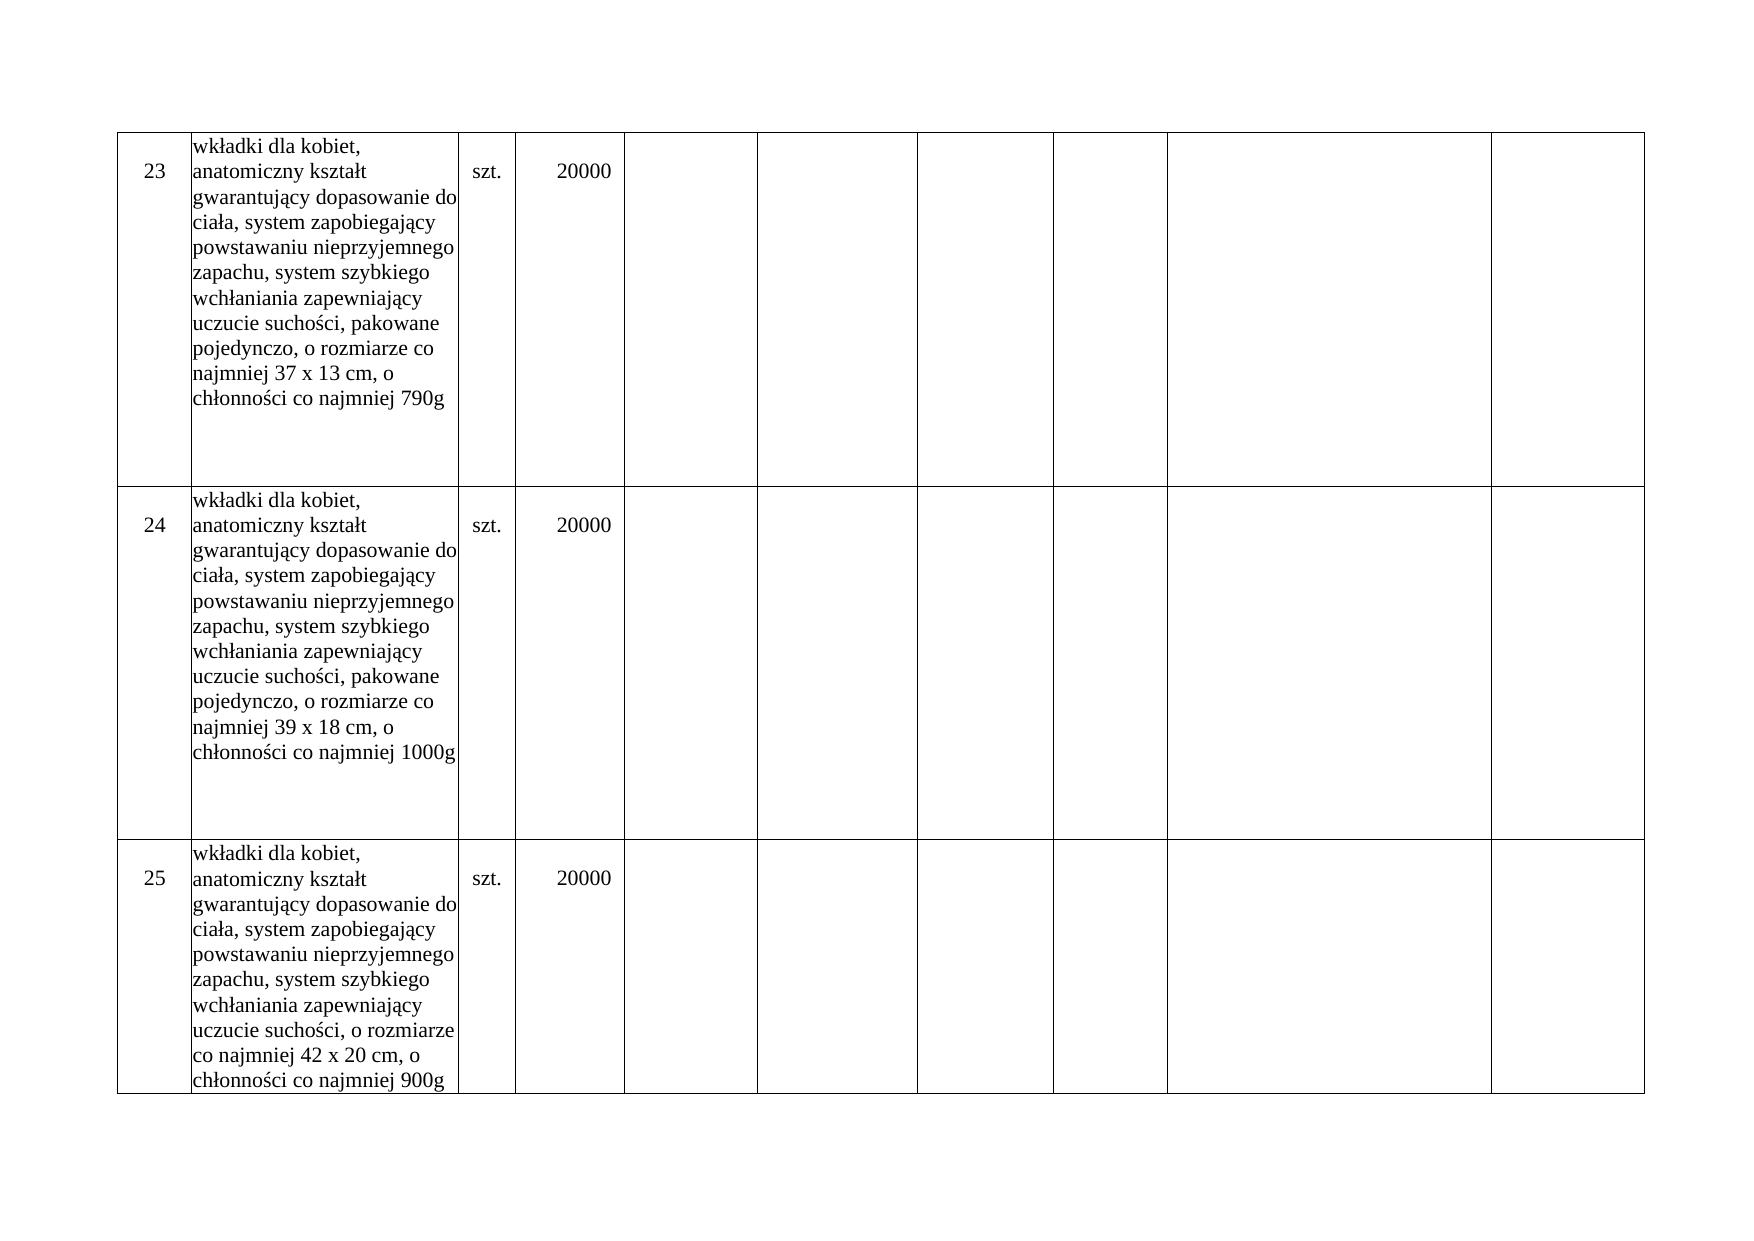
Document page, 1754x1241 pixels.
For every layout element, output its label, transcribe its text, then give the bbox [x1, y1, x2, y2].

table_cell [918, 487, 1053, 839]
table_cell 20000 [516, 133, 624, 486]
table_cell [1054, 487, 1167, 839]
table_cell [758, 487, 917, 839]
table_cell 25 [118, 840, 191, 1092]
table_cell wkładki dla kobiet, anatomiczny kształt gwarantujący dopasowanie do ciała, system zapobiegający powstawaniu nieprzyjemnego zapachu, system szybkiego wchłaniania zapewniający uczucie suchości, pakowane pojedynczo, o rozmiarze co najmniej 39 x 18 cm, o chłonności co najmniej 1000g [192, 487, 458, 839]
table_cell [625, 133, 757, 486]
table_cell 23 [118, 133, 191, 486]
table_cell [918, 840, 1053, 1092]
table_cell [1054, 840, 1167, 1092]
table_cell [1492, 840, 1644, 1092]
table_cell [1168, 840, 1491, 1092]
table_cell 24 [118, 487, 191, 839]
table_cell 20000 [516, 487, 624, 839]
table_cell [625, 487, 757, 839]
table_cell szt. [459, 487, 515, 839]
table_cell [1054, 133, 1167, 486]
table_cell szt. [459, 840, 515, 1092]
table_cell [1168, 487, 1491, 839]
table_cell [1492, 133, 1644, 486]
table_cell [1168, 133, 1491, 486]
table_cell [758, 840, 917, 1092]
table_cell [758, 133, 917, 486]
table_cell wkładki dla kobiet, anatomiczny kształt gwarantujący dopasowanie do ciała, system zapobiegający powstawaniu nieprzyjemnego zapachu, system szybkiego wchłaniania zapewniający uczucie suchości, pakowane pojedynczo, o rozmiarze co najmniej 37 x 13 cm, o chłonności co najmniej 790g [192, 133, 458, 486]
table_cell 20000 [516, 840, 624, 1092]
table_cell wkładki dla kobiet, anatomiczny kształt gwarantujący dopasowanie do ciała, system zapobiegający powstawaniu nieprzyjemnego zapachu, system szybkiego wchłaniania zapewniający uczucie suchości, o rozmiarze co najmniej 42 x 20 cm, o chłonności co najmniej 900g [192, 840, 458, 1092]
table_cell [625, 840, 757, 1092]
table_cell [918, 133, 1053, 486]
table_cell szt. [459, 133, 515, 486]
table_cell [1492, 487, 1644, 839]
